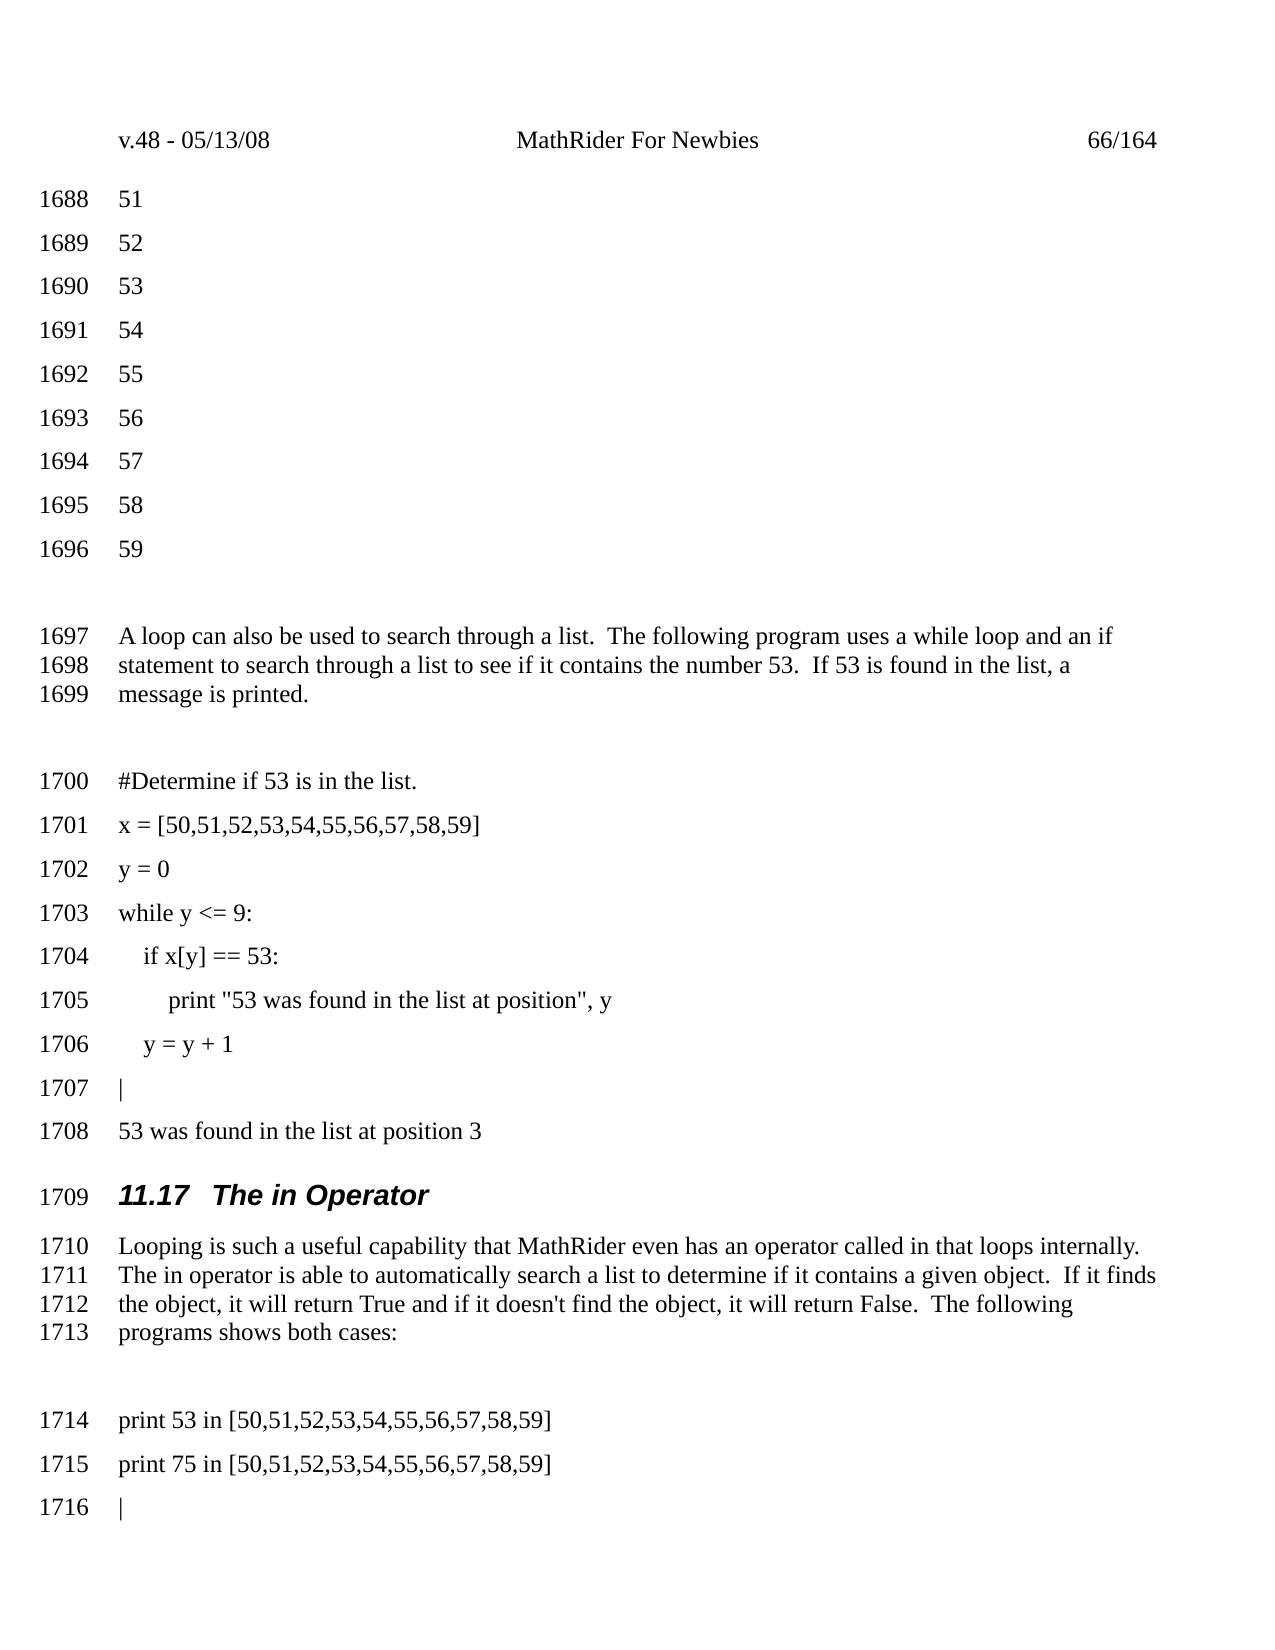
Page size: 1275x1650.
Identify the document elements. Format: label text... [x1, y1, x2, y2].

text y = y + 1 [118, 1029, 1157, 1058]
text 53 [118, 271, 1157, 300]
text 59 [118, 534, 1157, 563]
text 53 was found in the list at position 3 [118, 1116, 1157, 1145]
subtitle The in Operator [118, 1178, 1157, 1211]
text x = [50,51,52,53,54,55,56,57,58,59] [118, 810, 1157, 839]
text while y <= 9: [118, 898, 1157, 926]
text | [118, 1073, 1157, 1101]
text print "53 was found in the list at position", y [118, 985, 1157, 1014]
text if x[y] == 53: [118, 941, 1157, 970]
text 55 [118, 359, 1157, 388]
text 51 [118, 184, 1157, 213]
text 54 [118, 315, 1157, 344]
text 56 [118, 403, 1157, 431]
text A loop can also be used to search through a list. The following program uses a while loop and an if statement to search through a list to see if it contains the number 53. If 53 is found in the list, a message is printed. [118, 621, 1157, 708]
text print 75 in [50,51,52,53,54,55,56,57,58,59] [118, 1449, 1157, 1477]
text | [118, 1492, 1157, 1521]
text 57 [118, 446, 1157, 475]
text 52 [118, 228, 1157, 256]
text y = 0 [118, 854, 1157, 883]
text print 53 in [50,51,52,53,54,55,56,57,58,59] [118, 1405, 1157, 1434]
text Looping is such a useful capability that MathRider even has an operator called in that loops internally. The in operator is able to automatically search a list to determine if it contains a given object. If it finds the object, it will return True and if it doesn't find the object, it will return False. The following programs shows both cases: [118, 1231, 1157, 1346]
text 58 [118, 490, 1157, 519]
text #Determine if 53 is in the list. [118, 766, 1157, 795]
